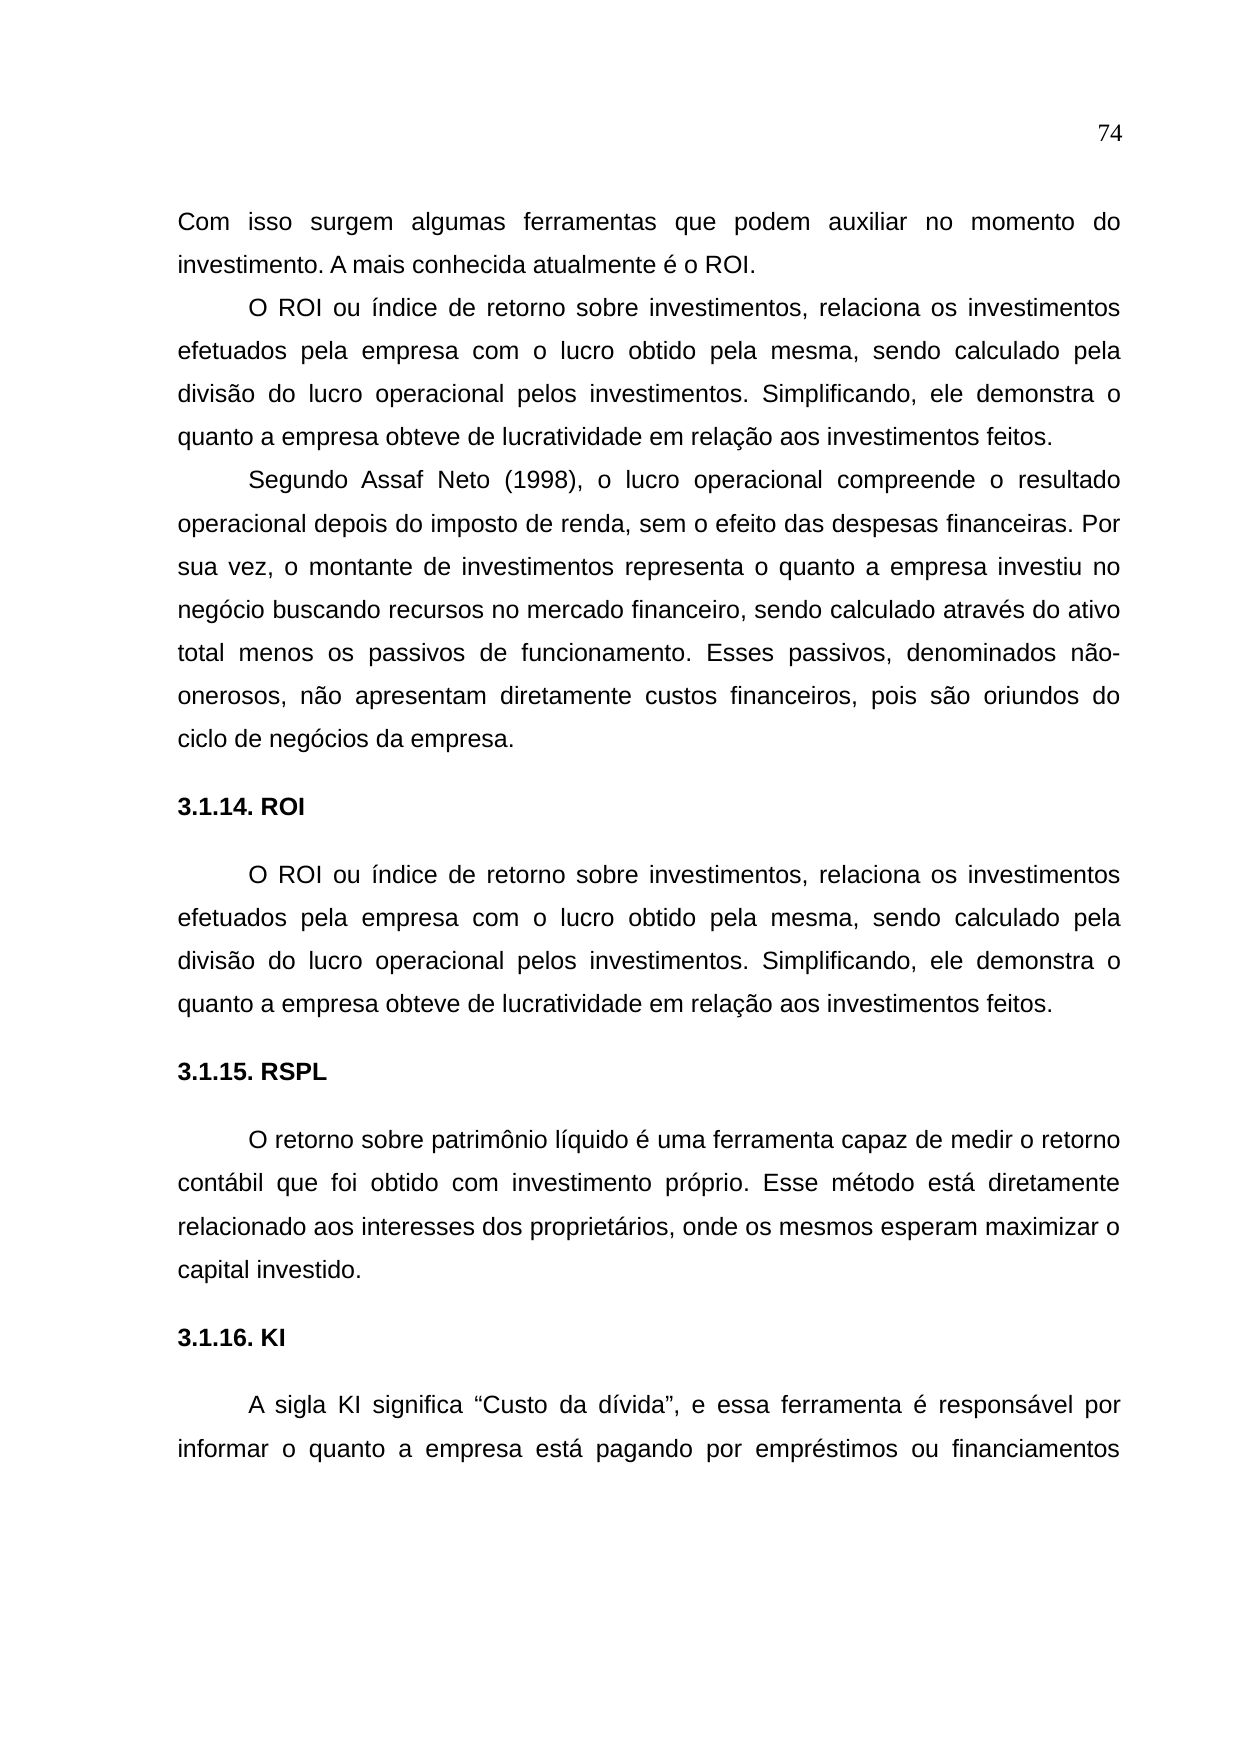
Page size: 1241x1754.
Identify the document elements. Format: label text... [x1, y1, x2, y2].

text A sigla KI significa “Custo da dívida”, e essa ferramenta é responsável por informar o quanto a empresa está pagando por empréstimos ou financiamentos [177, 1390, 1122, 1462]
subtitle 3.1.15. RSPL [177, 1057, 1122, 1086]
text O ROI ou índice de retorno sobre investimentos, relaciona os investimentos efetuados pela empresa com o lucro obtido pela mesma, sendo calculado pela divisão do lucro operacional pelos investimentos. Simplificando, ele demonstra o quanto a empresa obteve de lucratividade em relação aos investimentos feitos. [177, 293, 1122, 451]
text Segundo Assaf Neto (1998), o lucro operacional compreende o resultado operacional depois do imposto de renda, sem o efeito das despesas financeiras. Por sua vez, o montante de investimentos representa o quanto a empresa investiu no negócio buscando recursos no mercado financeiro, sendo calculado através do ativo total menos os passivos de funcionamento. Esses passivos, denominados não-onerosos, não apresentam diretamente custos financeiros, pois são oriundos do ciclo de negócios da empresa. [177, 465, 1122, 753]
subtitle 3.1.14. ROI [177, 792, 1122, 821]
text O retorno sobre patrimônio líquido é uma ferramenta capaz de medir o retorno contábil que foi obtido com investimento próprio. Esse método está diretamente relacionado aos interesses dos proprietários, onde os mesmos esperam maximizar o capital investido. [177, 1125, 1122, 1283]
text O ROI ou índice de retorno sobre investimentos, relaciona os investimentos efetuados pela empresa com o lucro obtido pela mesma, sendo calculado pela divisão do lucro operacional pelos investimentos. Simplificando, ele demonstra o quanto a empresa obteve de lucratividade em relação aos investimentos feitos. [177, 860, 1122, 1018]
text Com isso surgem algumas ferramentas que podem auxiliar no momento do investimento. A mais conhecida atualmente é o ROI. [177, 207, 1122, 278]
subtitle 3.1.16. KI [177, 1322, 1122, 1351]
